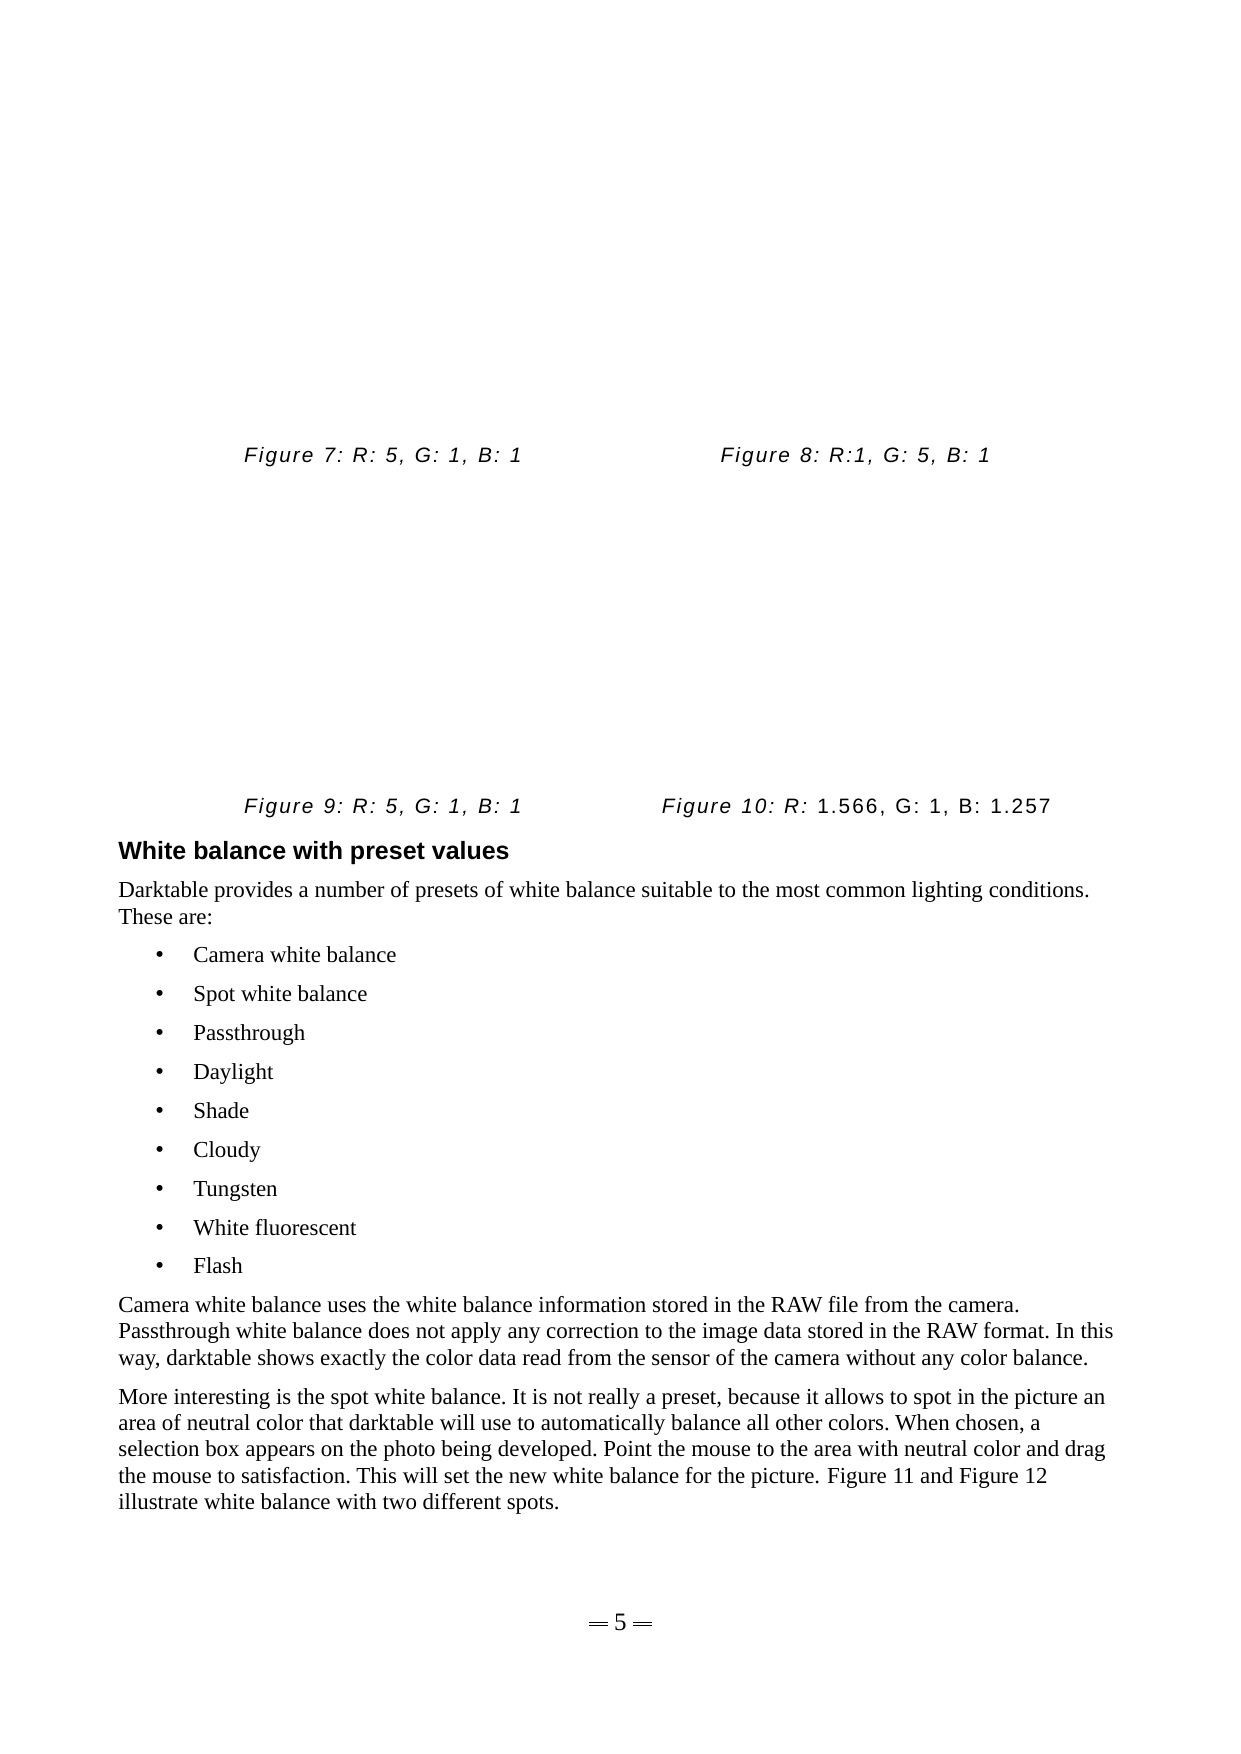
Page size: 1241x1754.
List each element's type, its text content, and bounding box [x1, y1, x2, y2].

list White fluorescent [156, 1213, 1122, 1240]
list Spot white balance [156, 980, 1122, 1007]
list Cloudy [156, 1136, 1122, 1162]
list Daylight [156, 1058, 1122, 1084]
list Camera white balance [156, 942, 1122, 968]
subtitle White balance with preset values [118, 118, 1122, 864]
text Figure 8: R:1, G: 5, B: 1 [650, 130, 1063, 467]
text More interesting is the spot white balance. It is not really a preset, because it allows to spot in the picture an area of neutral color that darktable will use to automatically balance all other colors. When chosen, a selection box appears on the photo being developed. Point the mouse to the area with neutral color and drag the mouse to satisfaction. This will set the new white balance for the picture. Figure 11 and Figure 12 illustrate white balance with two different spots. [118, 1383, 1122, 1514]
text Figure 9: R: 5, G: 1, B: 1 [177, 481, 590, 817]
text Figure 10: R: 1.566, G: 1, B: 1.257 [650, 481, 1063, 817]
text Figure 7: R: 5, G: 1, B: 1 [177, 130, 590, 467]
list Passthrough [156, 1019, 1122, 1046]
list Shade [156, 1097, 1122, 1123]
list Flash [156, 1252, 1122, 1279]
list Tungsten [156, 1175, 1122, 1201]
text Darktable provides a number of presets of white balance suitable to the most common lighting conditions. These are: [118, 876, 1122, 929]
text Camera white balance uses the white balance information stored in the RAW file from the camera. Passthrough white balance does not apply any correction to the image data stored in the RAW format. In this way, darktable shows exactly the color data read from the sensor of the camera without any color balance. [118, 1291, 1122, 1370]
